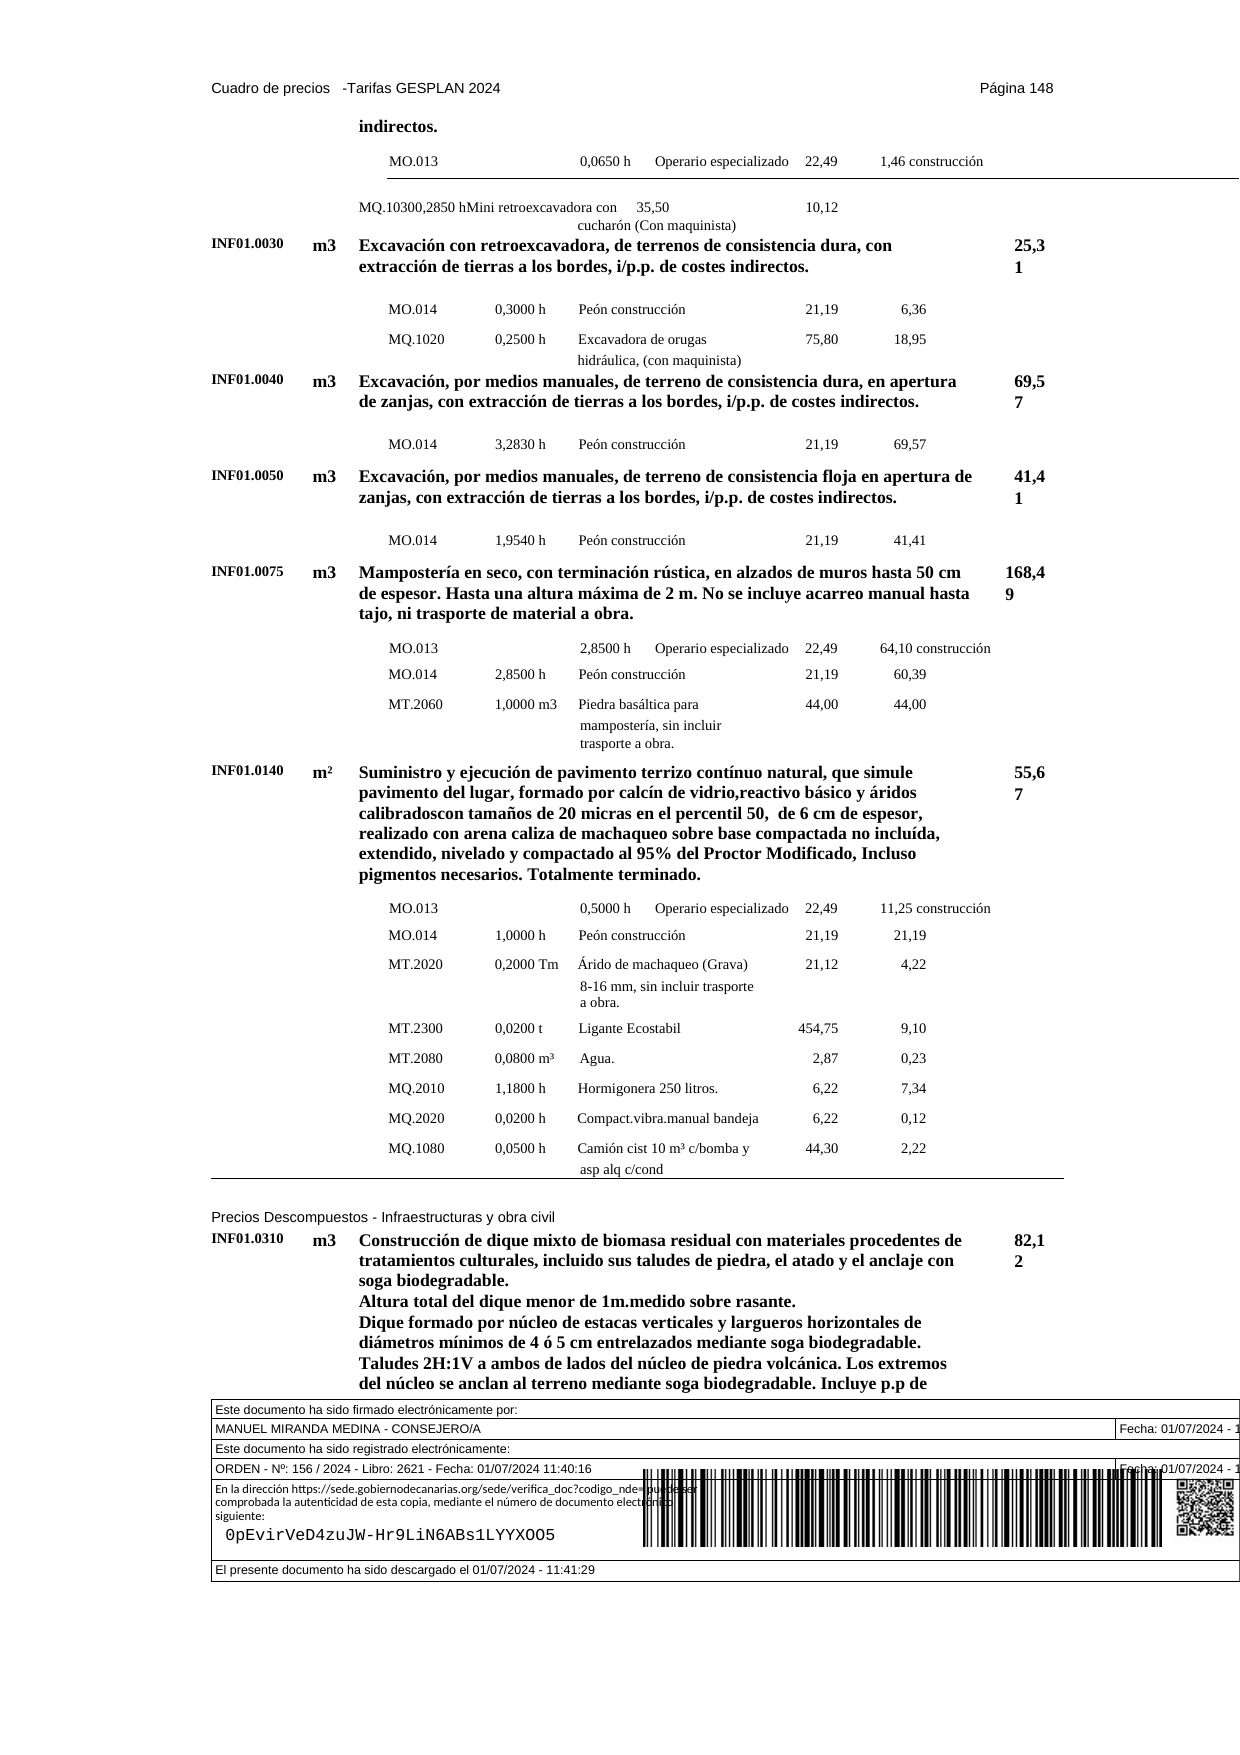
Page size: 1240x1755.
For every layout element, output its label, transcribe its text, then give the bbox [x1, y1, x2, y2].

table_header 82,12 [1005, 1230, 1053, 1399]
table_cell 25,31 [1005, 235, 1053, 370]
table_cell 41,41 [1005, 466, 1053, 562]
table_cell [211, 116, 312, 235]
table_cell Excavación, por medios manuales, de terreno de consistencia floja en apertura de zanjas, con extracción de tierras a los bordes, i/p.p. de costes indirectos. MO.014 1,9540 h Peón construcción 21,19 41,41 [359, 466, 1005, 562]
table_cell [1005, 116, 1053, 178]
table_cell Mampostería en seco, con terminación rústica, en alzados de muros hasta 50 cm de espesor. Hasta una altura máxima de 2 m. No se incluye acarreo manual hasta tajo, ni trasporte de material a obra. MO.013 2,8500 h Operario especializado 22,49 64,10 construcción MO.014 2,8500 h Peón construcción 21,19 60,39 MT.2060 1,0000 m3 Piedra basáltica para 44,00 44,00 mampostería, sin incluir trasporte a obra. [359, 562, 1005, 762]
table_cell 55,67 [1005, 762, 1053, 1178]
table_cell m3 [313, 466, 358, 562]
text Precios Descompuestos - Infraestructuras y obra civil [211, 1209, 1053, 1226]
table_header m3 [313, 1230, 358, 1399]
table_cell INF01.0050 [211, 466, 312, 562]
table_cell [313, 116, 358, 235]
table_header Construcción de dique mixto de biomasa residual con materiales procedentes de tratamientos culturales, incluido sus taludes de piedra, el atado y el anclaje con soga biodegradable. Altura total del dique menor de 1m.medido sobre rasante. Dique formado por núcleo de estacas verticales y largueros horizontales de diámetros mínimos de 4 ó 5 cm entrelazados mediante soga biodegradable. Taludes 2H:1V a ambos de lados del núcleo de piedra volcánica. Los extremos del núcleo se anclan al terreno mediante soga biodegradable. Incluye p.p de [359, 1230, 1005, 1399]
table_header INF01.0310 [211, 1230, 312, 1399]
table_cell [1005, 179, 1053, 235]
table_cell indirectos. MO.013 0,0650 h Operario especializado 22,49 1,46 construcción MQ.1030 0,2850 h Mini retroexcavadora con 35,50 10,12 cucharón (Con maquinista) [359, 116, 1005, 235]
table_cell INF01.0075 [211, 562, 312, 762]
table_cell Excavación, por medios manuales, de terreno de consistencia dura, en apertura de zanjas, con extracción de tierras a los bordes, i/p.p. de costes indirectos. MO.014 3,2830 h Peón construcción 21,19 69,57 [359, 370, 1005, 466]
table_cell INF01.0140 [211, 762, 312, 1178]
table_cell 69,57 [1005, 370, 1053, 466]
table_cell INF01.0030 [211, 235, 312, 370]
table_cell m3 [313, 235, 358, 370]
table_cell Excavación con retroexcavadora, de terrenos de consistencia dura, con extracción de tierras a los bordes, i/p.p. de costes indirectos. MO.014 0,3000 h Peón construcción 21,19 6,36 MQ.1020 0,2500 h Excavadora de orugas 75,80 18,95 hidráulica, (con maquinista) [359, 235, 1005, 370]
table_cell m3 [313, 562, 358, 762]
table_cell m3 [313, 370, 358, 466]
table_cell 168,49 [1005, 562, 1053, 762]
table_cell INF01.0040 [211, 370, 312, 466]
table_cell m² [313, 762, 358, 1178]
table_cell Suministro y ejecución de pavimento terrizo contínuo natural, que simule pavimento del lugar, formado por calcín de vidrio,reactivo básico y áridos calibradoscon tamaños de 20 micras en el percentil 50, de 6 cm de espesor, realizado con arena caliza de machaqueo sobre base compactada no incluída, extendido, nivelado y compactado al 95% del Proctor Modificado, Incluso pigmentos necesarios. Totalmente terminado. MO.013 0,5000 h Operario especializado 22,49 11,25 construcción MO.014 1,0000 h Peón construcción 21,19 21,19 MT.2020 0,2000 Tm Árido de machaqueo (Grava) 21,12 4,22 8-16 mm, sin incluir trasporte a obra. MT.2300 0,0200 t Ligante Ecostabil 454,75 9,10 MT.2080 0,0800 m³ Agua. 2,87 0,23 MQ.2010 1,1800 h Hormigonera 250 litros. 6,22 7,34 MQ.2020 0,0200 h Compact.vibra.manual bandeja 6,22 0,12 MQ.1080 0,0500 h Camión cist 10 m³ c/bomba y 44,30 2,22 asp alq c/cond [359, 762, 1005, 1178]
